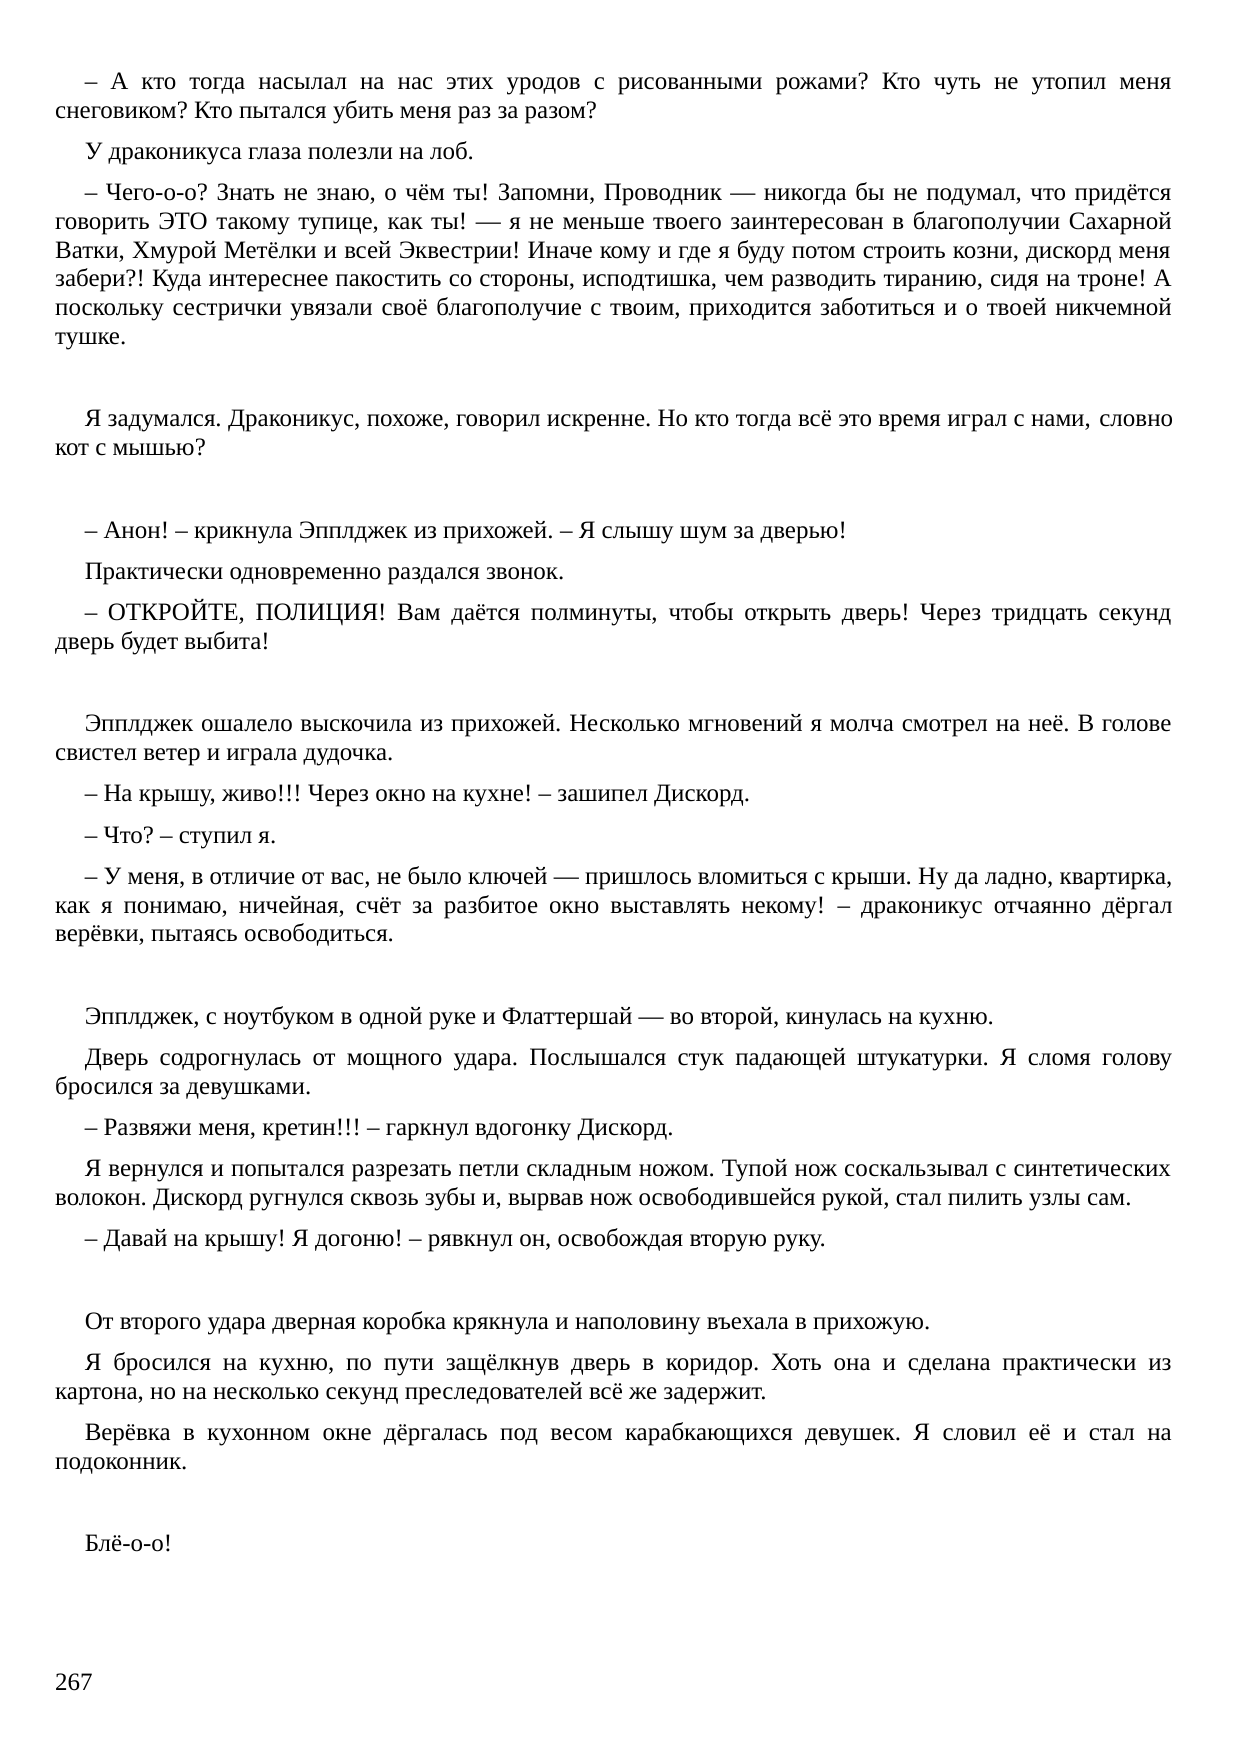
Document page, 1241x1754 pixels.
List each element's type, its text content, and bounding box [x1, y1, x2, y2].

text – Чего-о-о? Знать не знаю, о чём ты! Запомни, Проводник — никогда бы не подумал, что придётся говорить ЭТО такому тупице, как ты! — я не меньше твоего заинтересован в благополучии Сахарной Ватки, Хмурой Метёлки и всей Эквестрии! Иначе кому и где я буду потом строить козни, дискорд меня забери?! Куда интереснее пакостить со стороны, исподтишка, чем разводить тиранию, сидя на троне! А поскольку сестрички увязали своё благополучие с твоим, приходится заботиться и о твоей никчемной тушке. [55, 177, 1173, 350]
text – Развяжи меня, кретин!!! – гаркнул вдогонку Дискорд. [55, 1112, 1173, 1141]
text От второго удара дверная коробка крякнула и наполовину въехала в прихожую. [55, 1306, 1173, 1335]
text – Давай на крышу! Я догоню! – рявкнул он, освобождая вторую руку. [55, 1223, 1173, 1252]
text – На крышу, живо!!! Через окно на кухне! – зашипел Дискорд. [55, 778, 1173, 807]
text – Анон! – крикнула Эпплджек из прихожей. – Я слышу шум за дверью! [55, 515, 1173, 543]
text – ОТКРОЙТЕ, ПОЛИЦИЯ! Вам даётся полминуты, чтобы открыть дверь! Через тридцать секунд дверь будет выбита! [55, 597, 1173, 655]
text – А кто тогда насылал на нас этих уродов с рисованными рожами? Кто чуть не утопил меня снеговиком? Кто пытался убить меня раз за разом? [55, 66, 1173, 123]
text Я бросился на кухню, по пути защёлкнув дверь в коридор. Хоть она и сделана практически из картона, но на несколько секунд преследователей всё же задержит. [55, 1347, 1173, 1405]
text – Что? – ступил я. [55, 820, 1173, 848]
text Я вернулся и попытался разрезать петли складным ножом. Тупой нож соскальзывал с синтетических волокон. Дискорд ругнулся сквозь зубы и, вырвав нож освободившейся рукой, стал пилить узлы сам. [55, 1153, 1173, 1211]
text Практически одновременно раздался звонок. [55, 556, 1173, 585]
text Дверь содрогнулась от мощного удара. Послышался стук падающей штукатурки. Я сломя голову бросился за девушками. [55, 1042, 1173, 1100]
text – У меня, в отличие от вас, не было ключей — пришлось вломиться с крыши. Ну да ладно, квартирка, как я понимаю, ничейная, счёт за разбитое окно выставлять некому! – драконикус отчаянно дёргал верёвки, пытаясь освободиться. [55, 861, 1173, 947]
text У драконикуса глаза полезли на лоб. [55, 136, 1173, 165]
text Эпплджек ошалело выскочила из прихожей. Несколько мгновений я молча смотрел на неё. В голове свистел ветер и играла дудочка. [55, 708, 1173, 766]
text Я задумался. Драконикус, похоже, говорил искренне. Но кто тогда всё это время играл с нами, словно кот с мышью? [55, 403, 1173, 461]
text Верёвка в кухонном окне дёргалась под весом карабкающихся девушек. Я словил её и стал на подоконник. [55, 1417, 1173, 1475]
text Блё-о-о! [55, 1528, 1173, 1557]
text Эпплджек, с ноутбуком в одной руке и Флаттершай — во второй, кинулась на кухню. [55, 1001, 1173, 1030]
